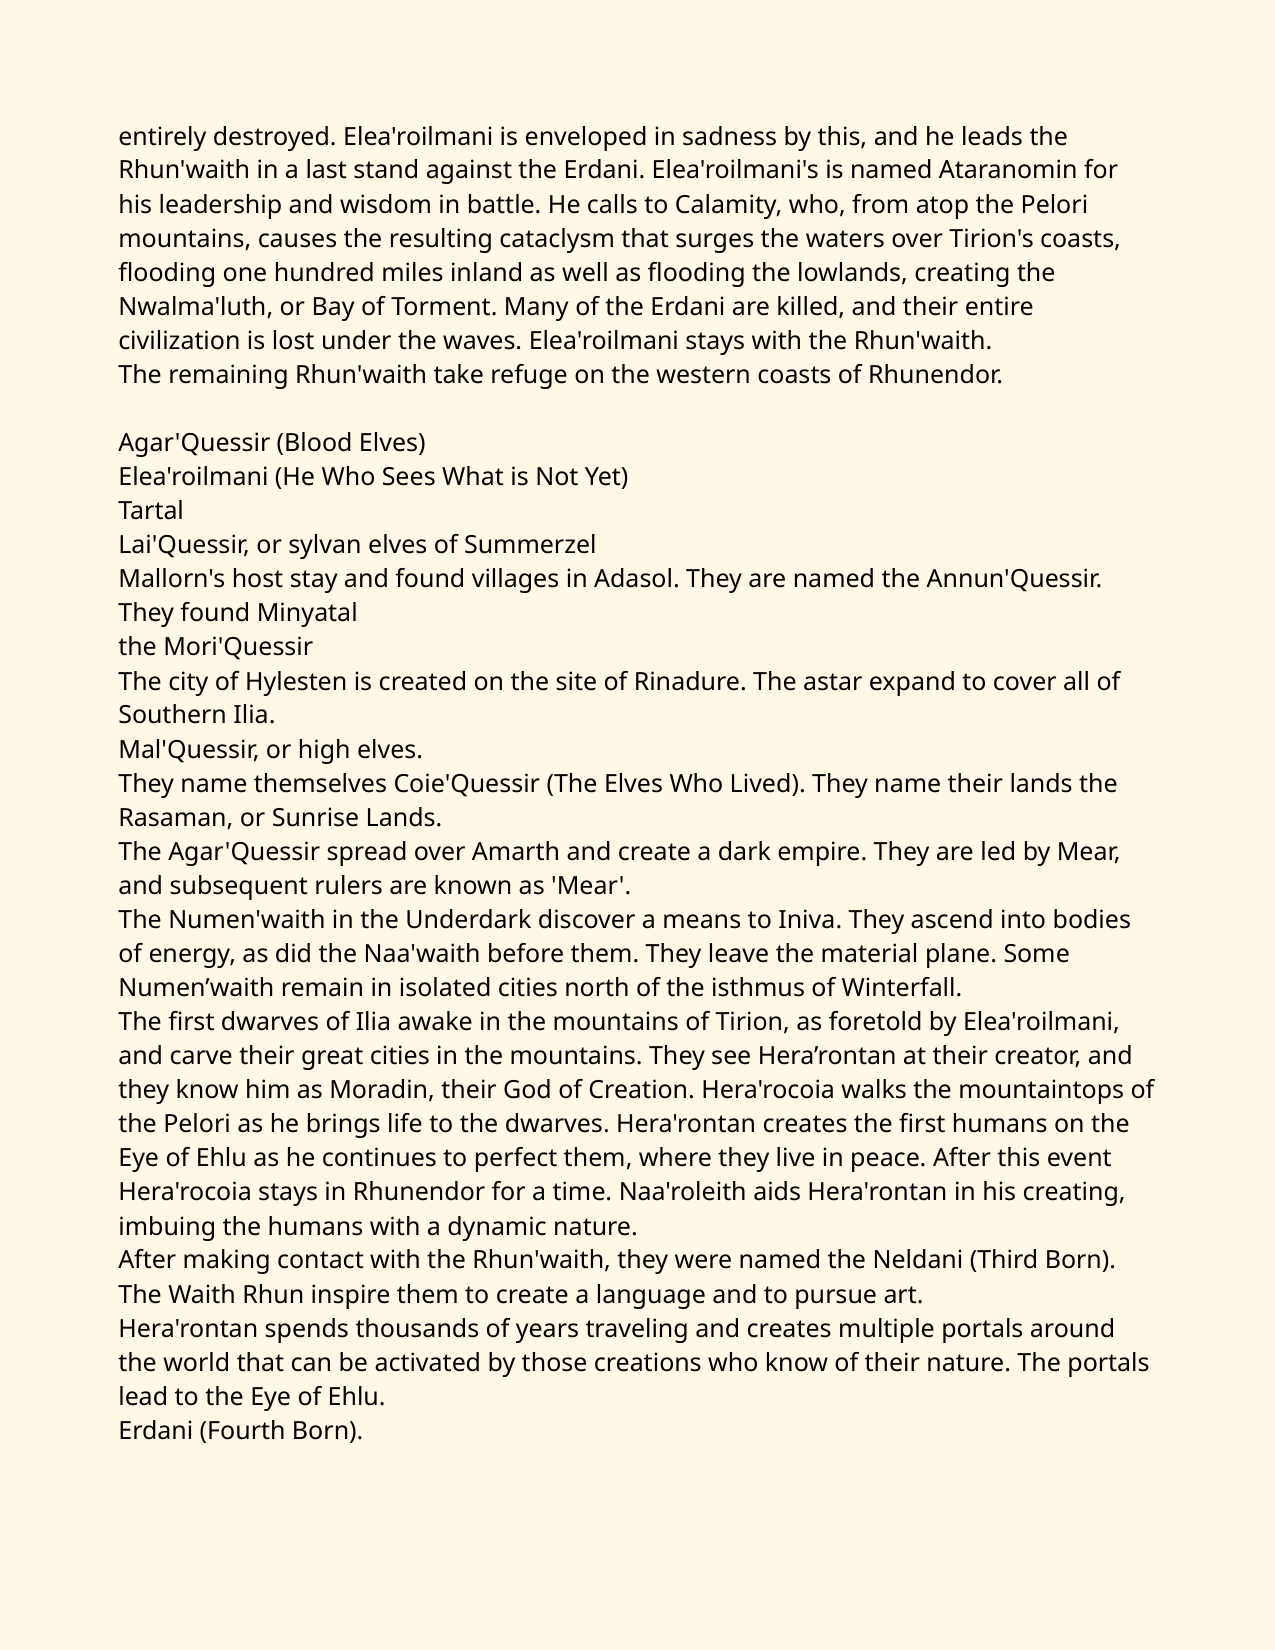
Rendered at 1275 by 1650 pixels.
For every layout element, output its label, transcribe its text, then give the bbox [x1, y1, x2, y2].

text Erdani (Fourth Born). [118, 1412, 1157, 1447]
text Lai'Quessir, or sylvan elves of Summerzel [118, 527, 1157, 561]
text The city of Hylesten is created on the site of Rinadure. The astar expand to cover all of Southern Ilia. [118, 663, 1157, 731]
text Tartal [118, 493, 1157, 527]
text Hera'rontan spends thousands of years traveling and creates multiple portals around the world that can be activated by those creations who know of their nature. The portals lead to the Eye of Ehlu. [118, 1310, 1157, 1412]
text Mal'Quessir, or high elves. [118, 731, 1157, 765]
text the Mori'Quessir [118, 629, 1157, 663]
text Agar'Quessir (Blood Elves) [118, 425, 1157, 459]
text entirely destroyed. Elea'roilmani is enveloped in sadness by this, and he leads the Rhun'waith in a last stand against the Erdani. Elea'roilmani's is named Ataranomin for his leadership and wisdom in battle. He calls to Calamity, who, from atop the Pelori mountains, causes the resulting cataclysm that surges the waters over Tirion's coasts, flooding one hundred miles inland as well as flooding the lowlands, creating the Nwalma'luth, or Bay of Torment. Many of the Erdani are killed, and their entire civilization is lost under the waves. Elea'roilmani stays with the Rhun'waith. [118, 118, 1157, 357]
text The Numen'waith in the Underdark discover a means to Iniva. They ascend into bodies of energy, as did the Naa'waith before them. They leave the material plane. Some Numen’waith remain in isolated cities north of the isthmus of Winterfall. [118, 902, 1157, 1004]
text The remaining Rhun'waith take refuge on the western coasts of Rhunendor. [118, 357, 1157, 391]
text They name themselves Coie'Quessir (The Elves Who Lived). They name their lands the Rasaman, or Sunrise Lands. [118, 765, 1157, 833]
text The Agar'Quessir spread over Amarth and create a dark empire. They are led by Mear, and subsequent rulers are known as 'Mear'. [118, 833, 1157, 902]
text The first dwarves of Ilia awake in the mountains of Tirion, as foretold by Elea'roilmani, and carve their great cities in the mountains. They see Hera’rontan at their creator, and they know him as Moradin, their God of Creation. Hera'rocoia walks the mountaintops of the Pelori as he brings life to the dwarves. Hera'rontan creates the first humans on the Eye of Ehlu as he continues to perfect them, where they live in peace. After this event Hera'rocoia stays in Rhunendor for a time. Naa'roleith aids Hera'rontan in his creating, imbuing the humans with a dynamic nature. [118, 1004, 1157, 1242]
text Mallorn's host stay and found villages in Adasol. They are named the Annun'Quessir. They found Minyatal [118, 561, 1157, 629]
text After making contact with the Rhun'waith, they were named the Neldani (Third Born). The Waith Rhun inspire them to create a language and to pursue art. [118, 1242, 1157, 1310]
text Elea'roilmani (He Who Sees What is Not Yet) [118, 459, 1157, 493]
